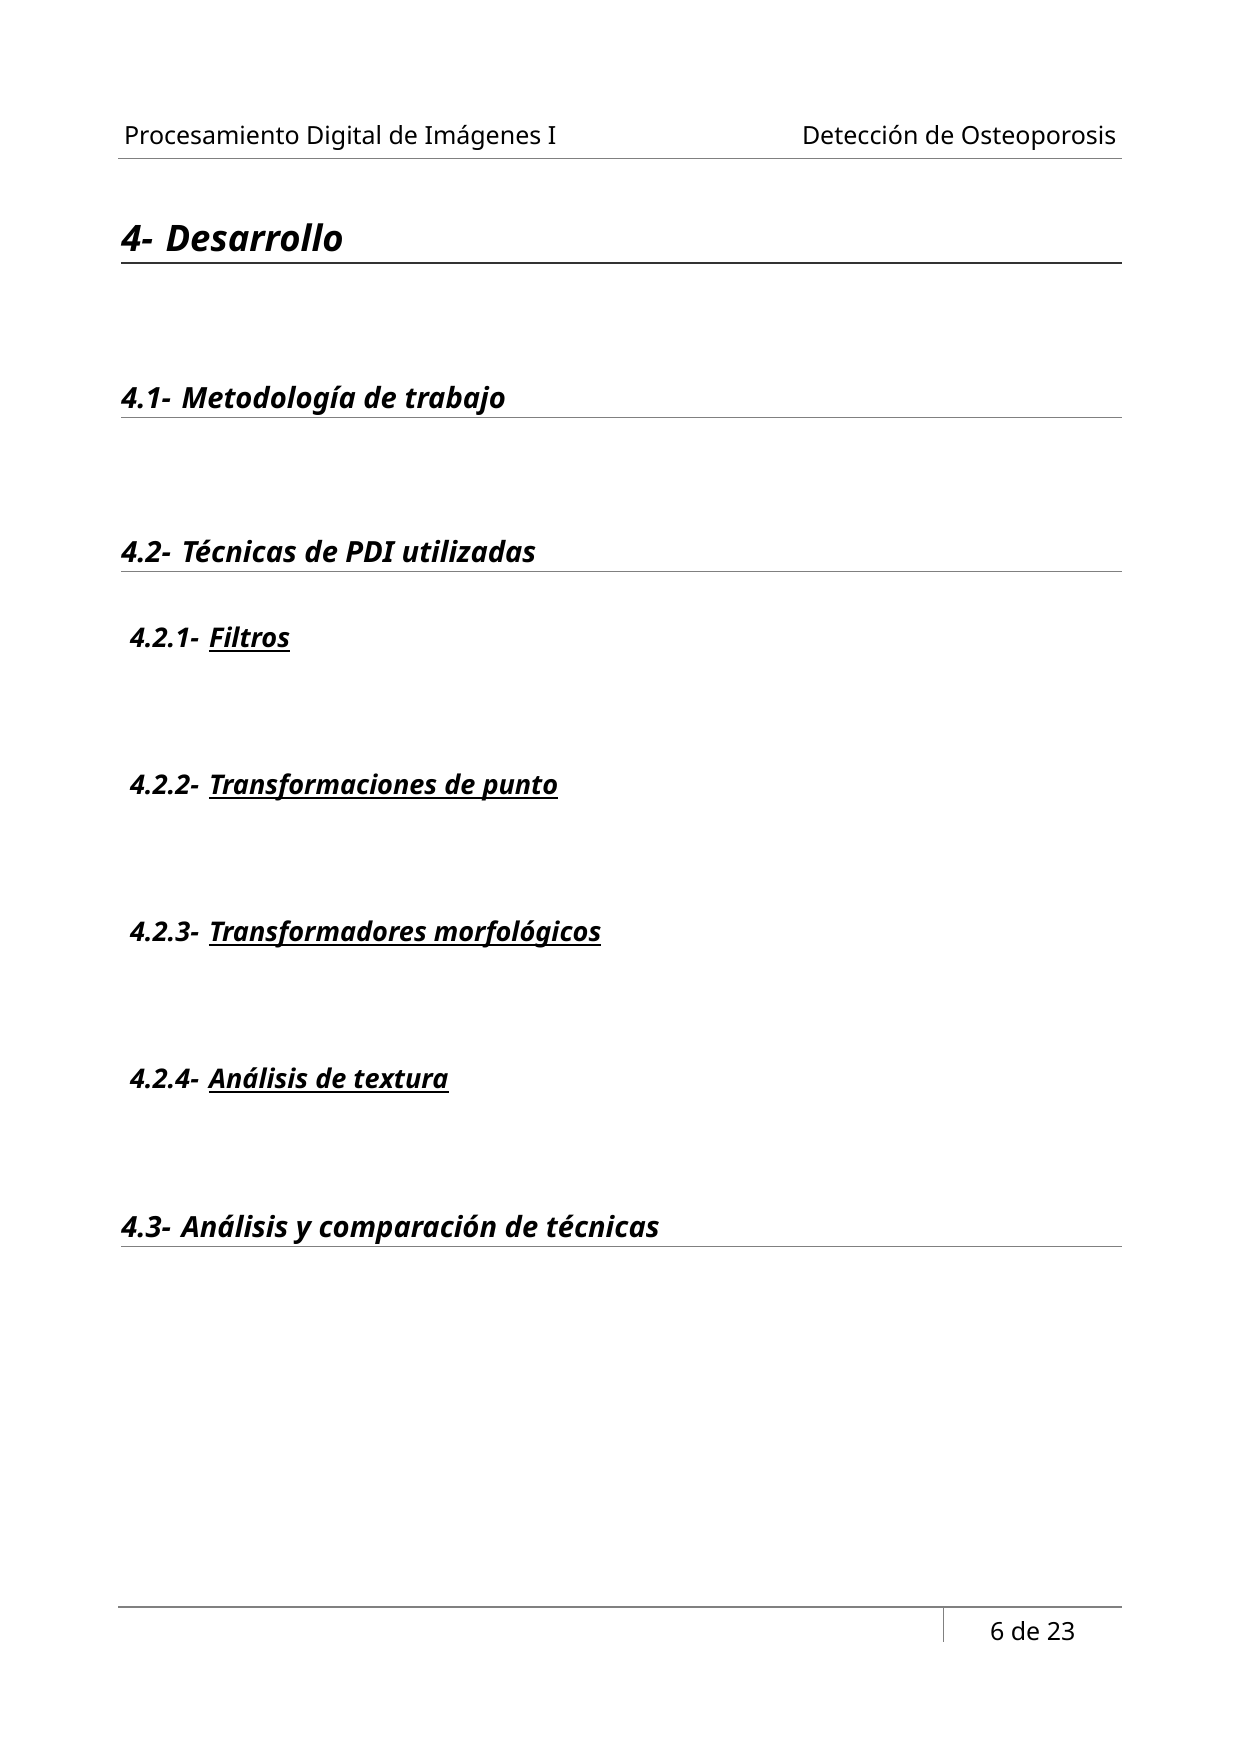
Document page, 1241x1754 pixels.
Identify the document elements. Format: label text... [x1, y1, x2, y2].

subtitle Análisis y comparación de técnicas [121, 1206, 1122, 1246]
subtitle Metodología de trabajo [121, 377, 1122, 417]
subtitle Transformadores morfológicos [130, 913, 1110, 949]
subtitle Filtros [130, 619, 1110, 656]
subtitle Análisis de textura [130, 1059, 1110, 1096]
subtitle Desarrollo [121, 213, 1122, 262]
subtitle Técnicas de PDI utilizadas [121, 531, 1122, 571]
subtitle Transformaciones de punto [130, 766, 1110, 803]
